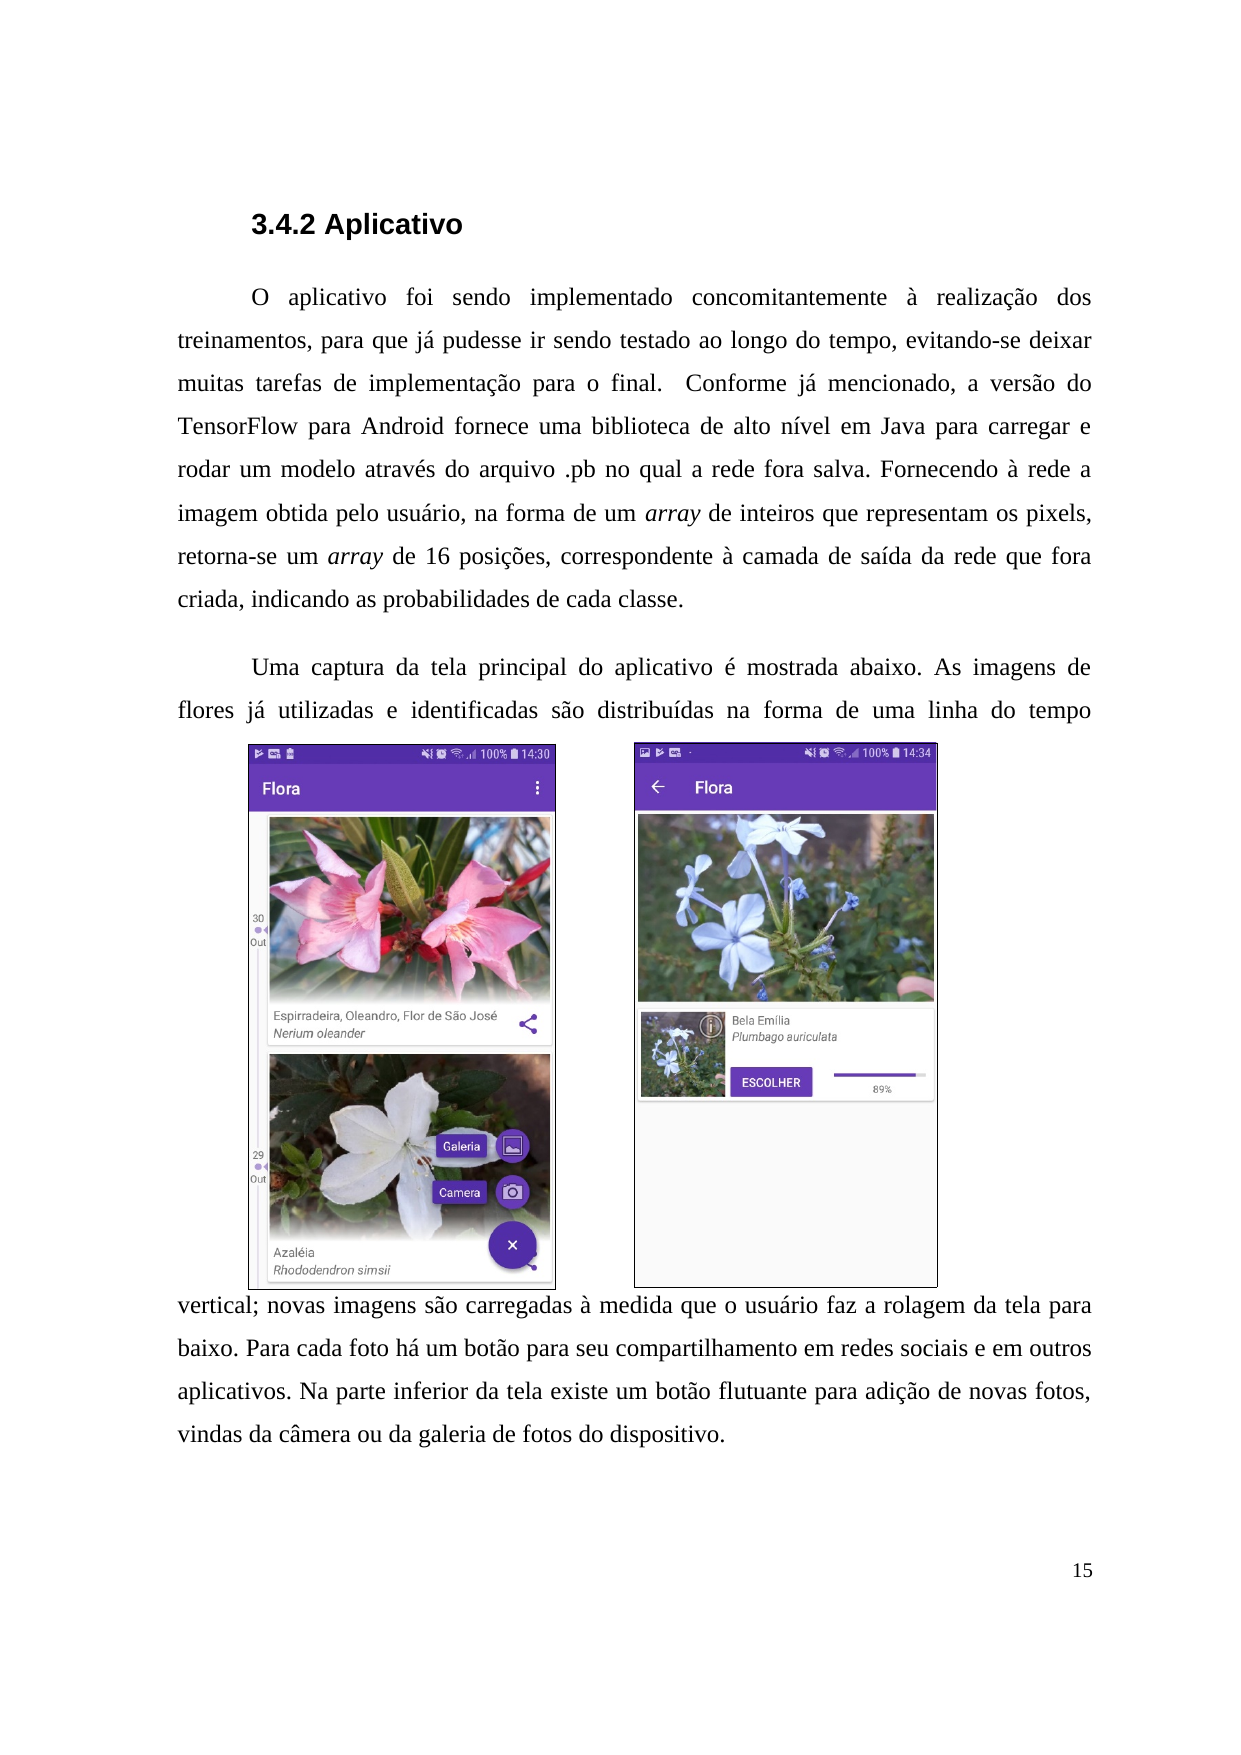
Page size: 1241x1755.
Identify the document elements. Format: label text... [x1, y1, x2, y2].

text O aplicativo foi sendo implementado concomitantemente à realização dos treinamentos, para que já pudesse ir sendo testado ao longo do tempo, evitando-se deixar muitas tarefas de implementação para o final. Conforme já mencionado, a versão do TensorFlow para Android fornece uma biblioteca de alto nível em Java para carregar e rodar um modelo através do arquivo .pb no qual a rede fora salva. Fornecendo à rede a imagem obtida pelo usuário, na forma de um array de inteiros que representam os pixels, retorna-se um array de 16 posições, correspondente à camada de saída da rede que fora criada, indicando as probabilidades de cada classe. [177, 282, 1093, 613]
subtitle 3.4.2 Aplicativo [177, 207, 1093, 240]
text Uma captura da tela principal do aplicativo é mostrada abaixo. As imagens de flores já utilizadas e identificadas são distribuídas na forma de uma linha do tempo vertical; novas imagens são carregadas à medida que o usuário faz a rolagem da tela para baixo. Para cada foto há um botão para seu compartilhamento em redes sociais e em outros aplicativos. Na parte inferior da tela existe um botão flutuante para adição de novas fotos, vindas da câmera ou da galeria de fotos do dispositivo. [177, 652, 1093, 1448]
